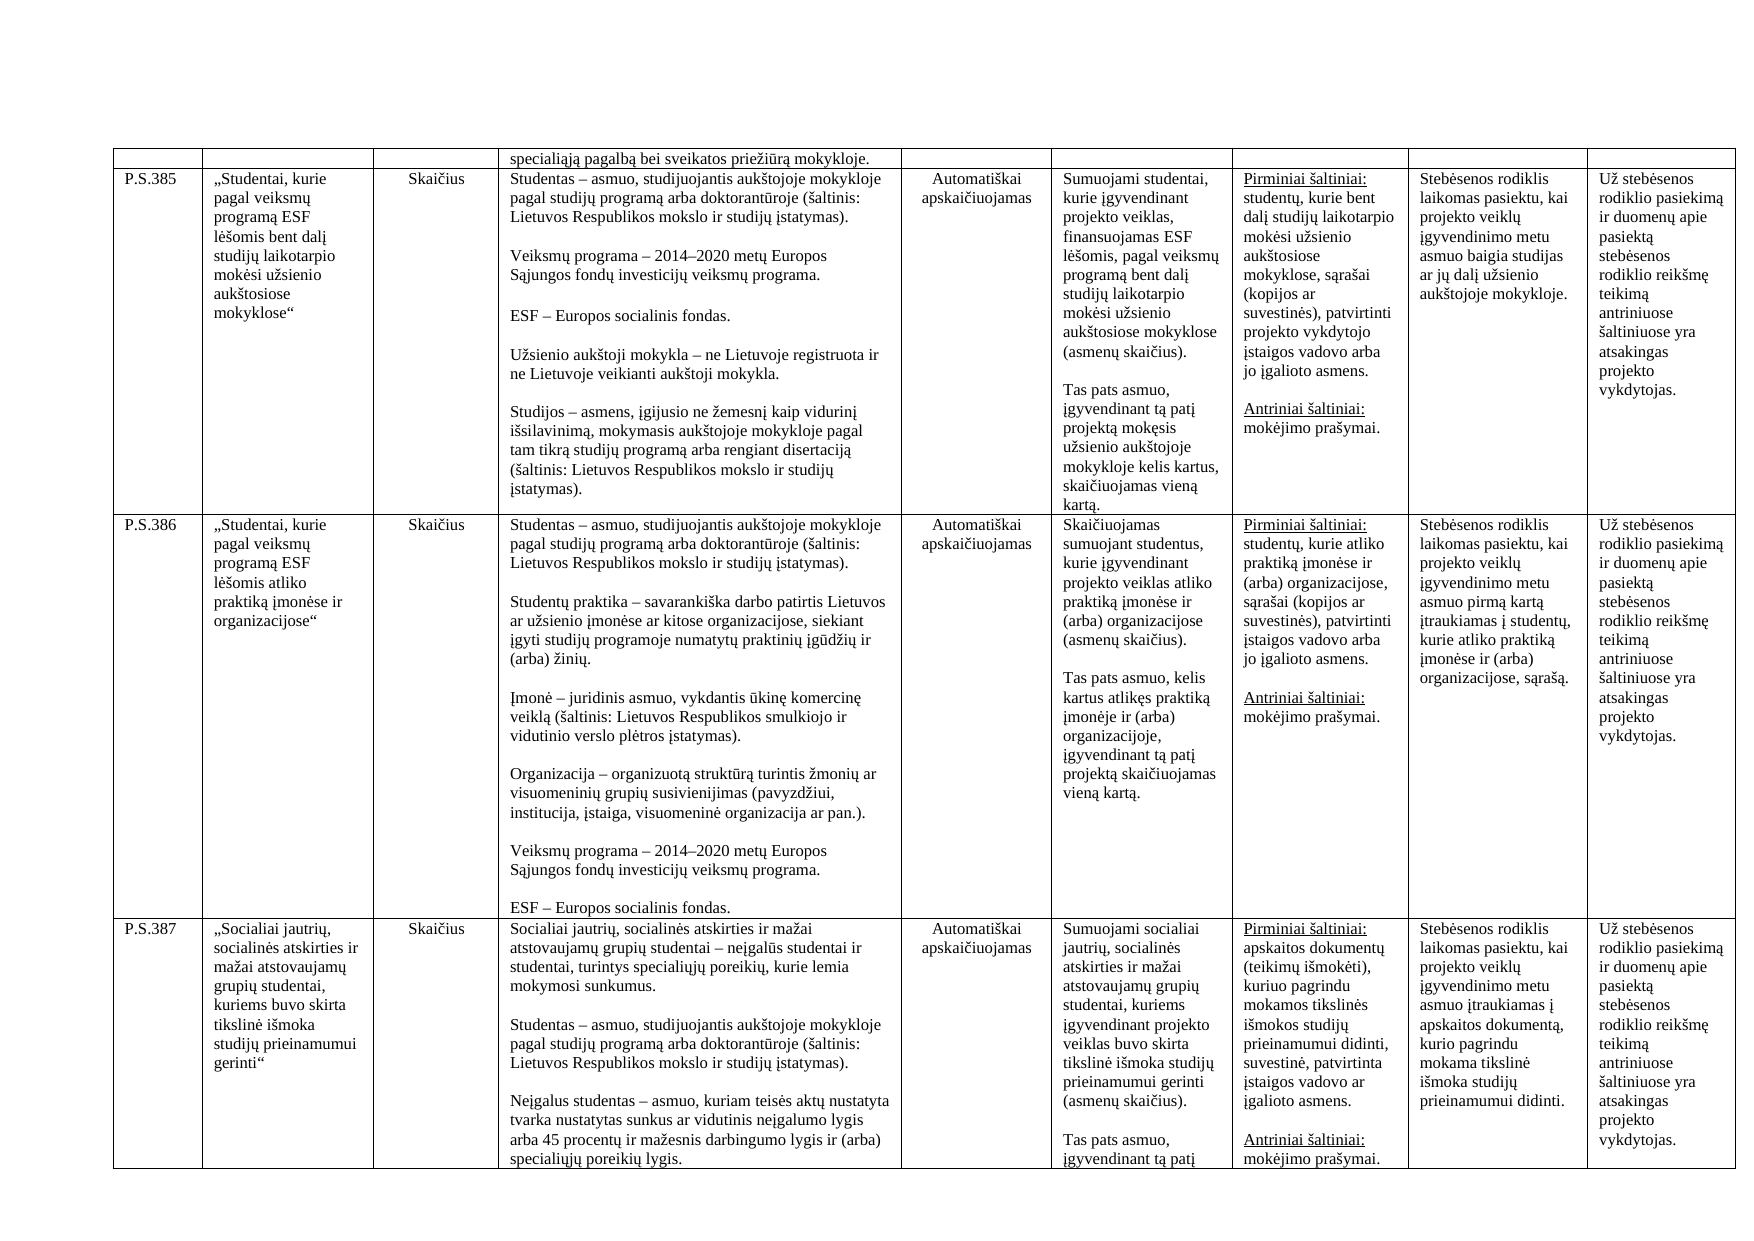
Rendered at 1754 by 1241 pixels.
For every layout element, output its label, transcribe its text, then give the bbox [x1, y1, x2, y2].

table_cell Stebėsenos rodiklis laikomas pasiektu, kai projekto veiklų įgyvendinimo metu asmuo įtraukiamas į apskaitos dokumentą, kurio pagrindu mokama tikslinė išmoka studijų prieinamumui didinti. [1409, 919, 1587, 1168]
table_cell Sumuojami socialiai jautrių, socialinės atskirties ir mažai atstovaujamų grupių studentai, kuriems įgyvendinant projekto veiklas buvo skirta tikslinė išmoka studijų prieinamumui gerinti (asmenų skaičius). Tas pats asmuo, įgyvendinant tą patį [1052, 919, 1232, 1168]
table_cell Skaičius [374, 515, 498, 917]
table_cell Pirminiai šaltiniai: apskaitos dokumentų (teikimų išmokėti), kuriuo pagrindu mokamos tikslinės išmokos studijų prieinamumui didinti, suvestinė, patvirtinta įstaigos vadovo ar įgalioto asmens. Antriniai šaltiniai: mokėjimo prašymai. [1233, 919, 1408, 1168]
table_cell [1409, 149, 1587, 168]
table_cell Socialiai jautrių, socialinės atskirties ir mažai atstovaujamų grupių studentai – neįgalūs studentai ir studentai, turintys specialiųjų poreikių, kurie lemia mokymosi sunkumus. Studentas – asmuo, studijuojantis aukštojoje mokykloje pagal studijų programą arba doktorantūroje (šaltinis: Lietuvos Respublikos mokslo ir studijų įstatymas). Neįgalus studentas – asmuo, kuriam teisės aktų nustatyta tvarka nustatytas sunkus ar vidutinis neįgalumo lygis arba 45 procentų ir mažesnis darbingumo lygis ir (arba) specialiųjų poreikių lygis. [499, 919, 901, 1168]
table_cell Automatiškai apskaičiuojamas [902, 169, 1051, 514]
table_cell „Socialiai jautrių, socialinės atskirties ir mažai atstovaujamų grupių studentai, kuriems buvo skirta tikslinė išmoka studijų prieinamumui gerinti“ [203, 919, 373, 1168]
table_cell [203, 149, 373, 168]
table_cell Automatiškai apskaičiuojamas [902, 515, 1051, 917]
table_cell Skaičius [374, 169, 498, 514]
table_cell „Studentai, kurie pagal veiksmų programą ESF lėšomis bent dalį studijų laikotarpio mokėsi užsienio aukštosiose mokyklose“ [203, 169, 373, 514]
table_cell Automatiškai apskaičiuojamas [902, 919, 1051, 1168]
table_cell Stebėsenos rodiklis laikomas pasiektu, kai projekto veiklų įgyvendinimo metu asmuo pirmą kartą įtraukiamas į studentų, kurie atliko praktiką įmonėse ir (arba) organizacijose, sąrašą. [1409, 515, 1587, 917]
table_cell Pirminiai šaltiniai: studentų, kurie bent dalį studijų laikotarpio mokėsi užsienio aukštosiose mokyklose, sąrašai (kopijos ar suvestinės), patvirtinti projekto vykdytojo įstaigos vadovo arba jo įgalioto asmens. Antriniai šaltiniai: mokėjimo prašymai. [1233, 169, 1408, 514]
table_cell Stebėsenos rodiklis laikomas pasiektu, kai projekto veiklų įgyvendinimo metu asmuo baigia studijas ar jų dalį užsienio aukštojoje mokykloje. [1409, 169, 1587, 514]
table_cell Studentas – asmuo, studijuojantis aukštojoje mokykloje pagal studijų programą arba doktorantūroje (šaltinis: Lietuvos Respublikos mokslo ir studijų įstatymas). Veiksmų programa – 2014–2020 metų Europos Sąjungos fondų investicijų veiksmų programa. ESF – Europos socialinis fondas. Užsienio aukštoji mokykla – ne Lietuvoje registruota ir ne Lietuvoje veikianti aukštoji mokykla. Studijos – asmens, įgijusio ne žemesnį kaip vidurinį išsilavinimą, mokymasis aukštojoje mokykloje pagal tam tikrą studijų programą arba rengiant disertaciją (šaltinis: Lietuvos Respublikos mokslo ir studijų įstatymas). [499, 169, 901, 514]
table_cell P.S.386 [114, 515, 202, 917]
table_cell [374, 149, 498, 168]
table_cell Skaičiuojamas sumuojant studentus, kurie įgyvendinant projekto veiklas atliko praktiką įmonėse ir (arba) organizacijose (asmenų skaičius). Tas pats asmuo, kelis kartus atlikęs praktiką įmonėje ir (arba) organizacijoje, įgyvendinant tą patį projektą skaičiuojamas vieną kartą. [1052, 515, 1232, 917]
table_cell Už stebėsenos rodiklio pasiekimą ir duomenų apie pasiektą stebėsenos rodiklio reikšmę teikimą antriniuose šaltiniuose yra atsakingas projekto vykdytojas. [1588, 919, 1735, 1168]
table_cell [114, 149, 202, 168]
table_cell „Studentai, kurie pagal veiksmų programą ESF lėšomis atliko praktiką įmonėse ir organizacijose“ [203, 515, 373, 917]
table_cell P.S.385 [114, 169, 202, 514]
table_cell Už stebėsenos rodiklio pasiekimą ir duomenų apie pasiektą stebėsenos rodiklio reikšmę teikimą antriniuose šaltiniuose yra atsakingas projekto vykdytojas. [1588, 515, 1735, 917]
table_cell [902, 149, 1051, 168]
table_cell Už stebėsenos rodiklio pasiekimą ir duomenų apie pasiektą stebėsenos rodiklio reikšmę teikimą antriniuose šaltiniuose yra atsakingas projekto vykdytojas. [1588, 169, 1735, 514]
table_cell specialiąją pagalbą bei sveikatos priežiūrą mokykloje. [499, 149, 901, 168]
table_cell Studentas – asmuo, studijuojantis aukštojoje mokykloje pagal studijų programą arba doktorantūroje (šaltinis: Lietuvos Respublikos mokslo ir studijų įstatymas). Studentų praktika – savarankiška darbo patirtis Lietuvos ar užsienio įmonėse ar kitose organizacijose, siekiant įgyti studijų programoje numatytų praktinių įgūdžių ir (arba) žinių. Įmonė – juridinis asmuo, vykdantis ūkinę komercinę veiklą (šaltinis: Lietuvos Respublikos smulkiojo ir vidutinio verslo plėtros įstatymas). Organizacija – organizuotą struktūrą turintis žmonių ar visuomeninių grupių susivienijimas (pavyzdžiui, institucija, įstaiga, visuomeninė organizacija ar pan.). Veiksmų programa – 2014–2020 metų Europos Sąjungos fondų investicijų veiksmų programa. ESF – Europos socialinis fondas. [499, 515, 901, 917]
table_cell Pirminiai šaltiniai: studentų, kurie atliko praktiką įmonėse ir (arba) organizacijose, sąrašai (kopijos ar suvestinės), patvirtinti įstaigos vadovo arba jo įgalioto asmens. Antriniai šaltiniai: mokėjimo prašymai. [1233, 515, 1408, 917]
table_cell P.S.387 [114, 919, 202, 1168]
table_cell Sumuojami studentai, kurie įgyvendinant projekto veiklas, finansuojamas ESF lėšomis, pagal veiksmų programą bent dalį studijų laikotarpio mokėsi užsienio aukštosiose mokyklose (asmenų skaičius). Tas pats asmuo, įgyvendinant tą patį projektą mokęsis užsienio aukštojoje mokykloje kelis kartus, skaičiuojamas vieną kartą. [1052, 169, 1232, 514]
table_cell Skaičius [374, 919, 498, 1168]
